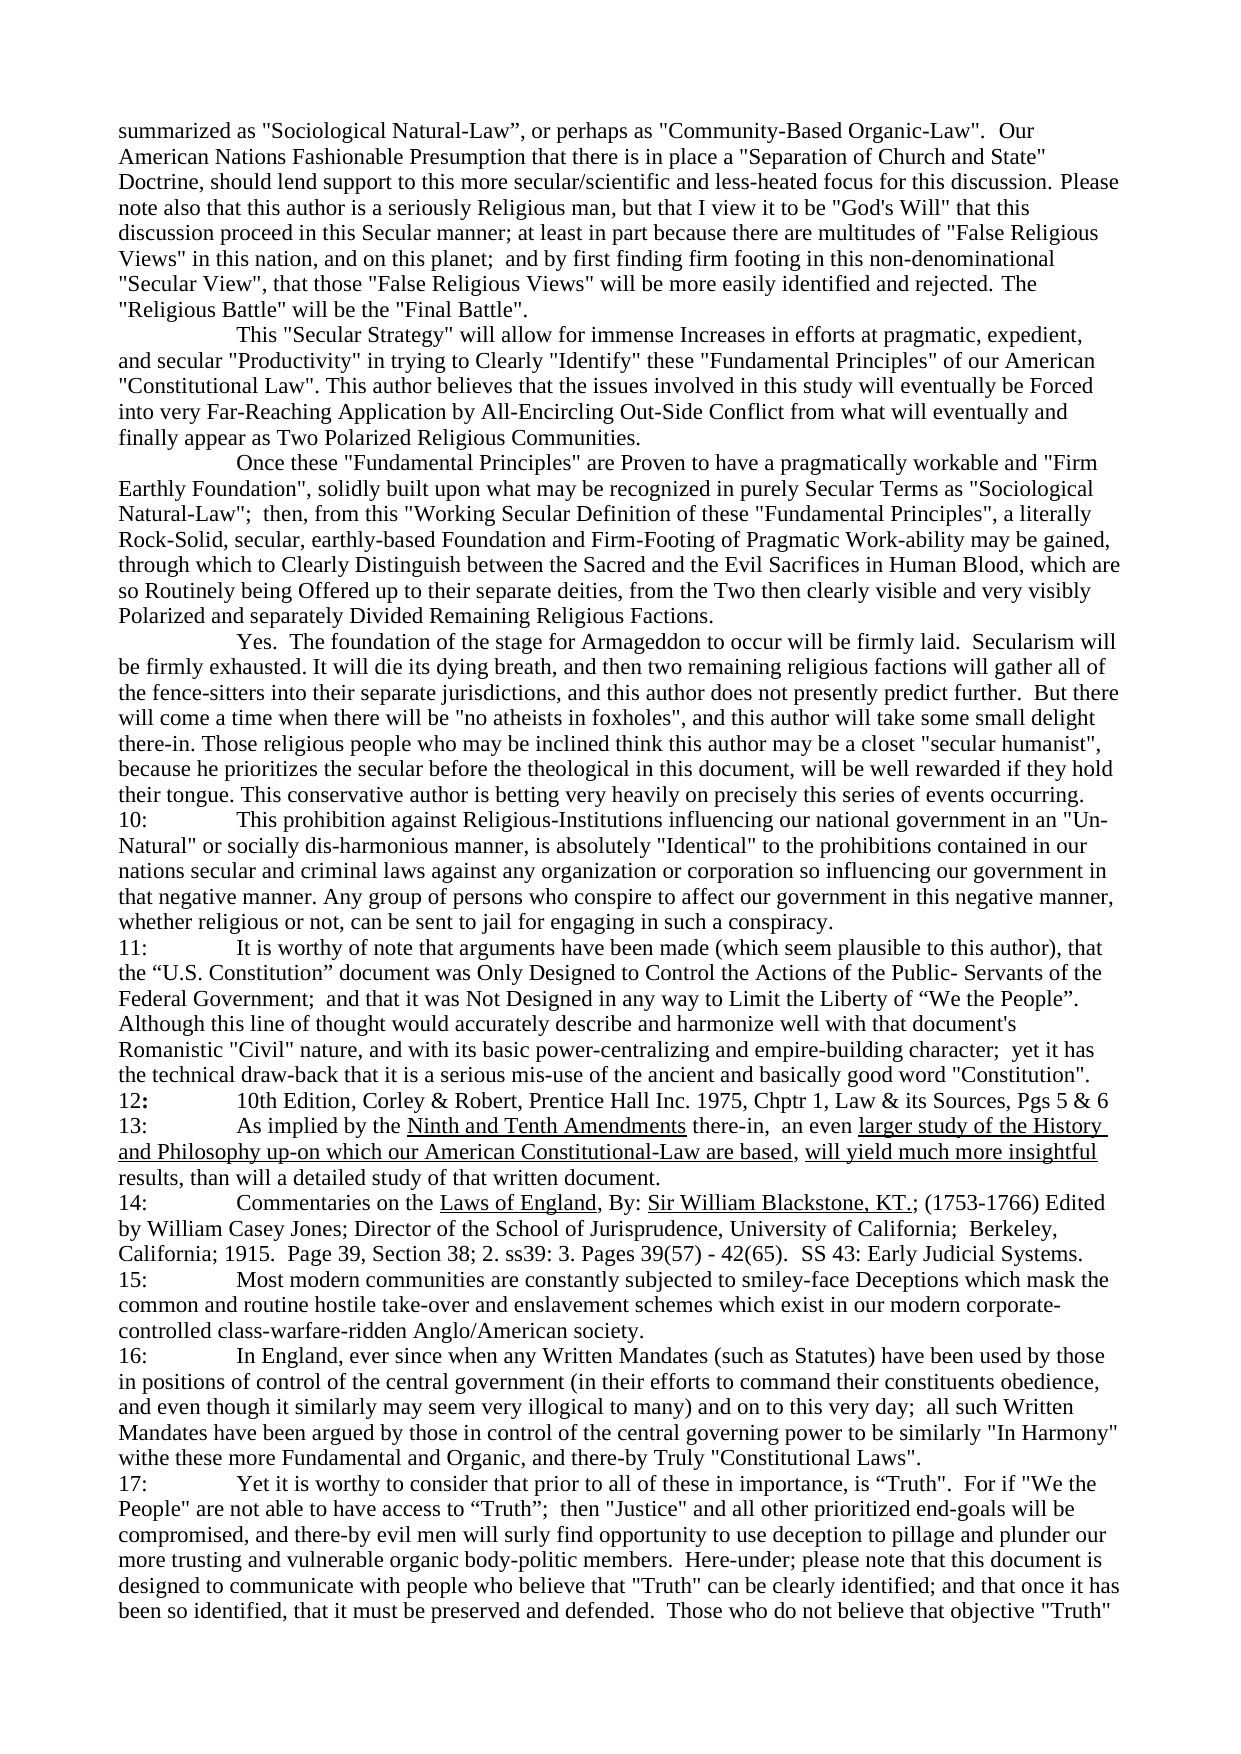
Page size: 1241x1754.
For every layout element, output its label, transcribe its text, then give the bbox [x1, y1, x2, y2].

text Once these "Fundamental Principles" are Proven to have a pragmatically workable and "Firm Earthly Foundation", solidly built upon what may be recognized in purely Secular Terms as "Sociological Natural-Law"; then, from this "Working Secular Definition of these "Fundamental Principles", a literally Rock-Solid, secular, earthly-based Foundation and Firm-Footing of Pragmatic Work-ability may be gained, through which to Clearly Distinguish between the Sacred and the Evil Sacrifices in Human Blood, which are so Routinely being Offered up to their separate deities, from the Two then clearly visible and very visibly Polarized and separately Divided Remaining Religious Factions. [118, 450, 1122, 628]
text Yes. The foundation of the stage for Armageddon to occur will be firmly laid. Secularism will be firmly exhausted. It will die its dying breath, and then two remaining religious factions will gather all of the fence-sitters into their separate jurisdictions, and this author does not presently predict further. But there will come a time when there will be "no atheists in foxholes", and this author will take some small delight there-in. Those religious people who may be inclined think this author may be a closet "secular humanist", because he prioritizes the secular before the theological in this document, will be well rewarded if they hold their tongue. This conservative author is betting very heavily on precisely this series of events occurring. [118, 628, 1122, 807]
text This "Secular Strategy" will allow for immense Increases in efforts at pragmatic, expedient, and secular "Productivity" in trying to Clearly "Identify" these "Fundamental Principles" of our American "Constitutional Law". This author believes that the issues involved in this study will eventually be Forced into very Far-Reaching Application by All-Encircling Out-Side Conflict from what will eventually and finally appear as Two Polarized Religious Communities. [118, 322, 1122, 450]
text : As implied by the Ninth and Tenth Amendments there-in, an even larger study of the History and Philosophy up-on which our American Constitutional-Law are based, will yield much more insightful results, than will a detailed study of that written document. [118, 1113, 1122, 1190]
text : Most modern communities are constantly subjected to smiley-face Deceptions which mask the common and routine hostile take-over and enslavement schemes which exist in our modern corporate-controlled class-warfare-ridden Anglo/American society. [118, 1267, 1122, 1343]
text : In England, ever since when any Written Mandates (such as Statutes) have been used by those in positions of control of the central government (in their efforts to command their constituents obedience, and even though it similarly may seem very illogical to many) and on to this very day; all such Written Mandates have been argued by those in control of the central governing power to be similarly "In Harmony" withe these more Fundamental and Organic, and there-by Truly "Constitutional Laws". [118, 1343, 1122, 1471]
text : 10th Edition, Corley & Robert, Prentice Hall Inc. 1975, Chptr 1, Law & its Sources, Pgs 5 & 6 [118, 1088, 1122, 1113]
text summarized as "Sociological Natural-Law”, or perhaps as "Community-Based Organic-Law". Our American Nations Fashionable Presumption that there is in place a "Separation of Church and State" Doctrine, should lend support to this more secular/scientific and less-heated focus for this discussion. Please note also that this author is a seriously Religious man, but that I view it to be "God's Will" that this discussion proceed in this Secular manner; at least in part because there are multitudes of "False Religious Views" in this nation, and on this planet; and by first finding firm footing in this non-denominational "Secular View", that those "False Religious Views" will be more easily identified and rejected. The "Religious Battle" will be the "Final Battle". [118, 118, 1122, 322]
text : This prohibition against Religious-Institutions influencing our national government in an "Un-Natural" or socially dis-harmonious manner, is absolutely "Identical" to the prohibitions contained in our nations secular and criminal laws against any organization or corporation so influencing our government in that negative manner. Any group of persons who conspire to affect our government in this negative manner, whether religious or not, can be sent to jail for engaging in such a conspiracy. [118, 807, 1122, 935]
text : Commentaries on the Laws of England, By: Sir William Blackstone, KT.; (1753-1766) Edited by William Casey Jones; Director of the School of Jurisprudence, University of California; Berkeley, California; 1915. Page 39, Section 38; 2. ss39: 3. Pages 39(57) - 42(65). SS 43: Early Judicial Systems. [118, 1190, 1122, 1267]
text : Yet it is worthy to consider that prior to all of these in importance, is “Truth". For if "We the People" are not able to have access to “Truth”; then "Justice" and all other prioritized end-goals will be compromised, and there-by evil men will surly find opportunity to use deception to pillage and plunder our more trusting and vulnerable organic body-politic members. Here-under; please note that this document is designed to communicate with people who believe that "Truth" can be clearly identified; and that once it has been so identified, that it must be preserved and defended. Those who do not believe that objective "Truth" [118, 1471, 1122, 1624]
text : It is worthy of note that arguments have been made (which seem plausible to this author), that the “U.S. Constitution” document was Only Designed to Control the Actions of the Public- Servants of the Federal Government; and that it was Not Designed in any way to Limit the Liberty of “We the People”. Although this line of thought would accurately describe and harmonize well with that document's Romanistic "Civil" nature, and with its basic power-centralizing and empire-building character; yet it has the technical draw-back that it is a serious mis-use of the ancient and basically good word "Constitution". [118, 935, 1122, 1088]
